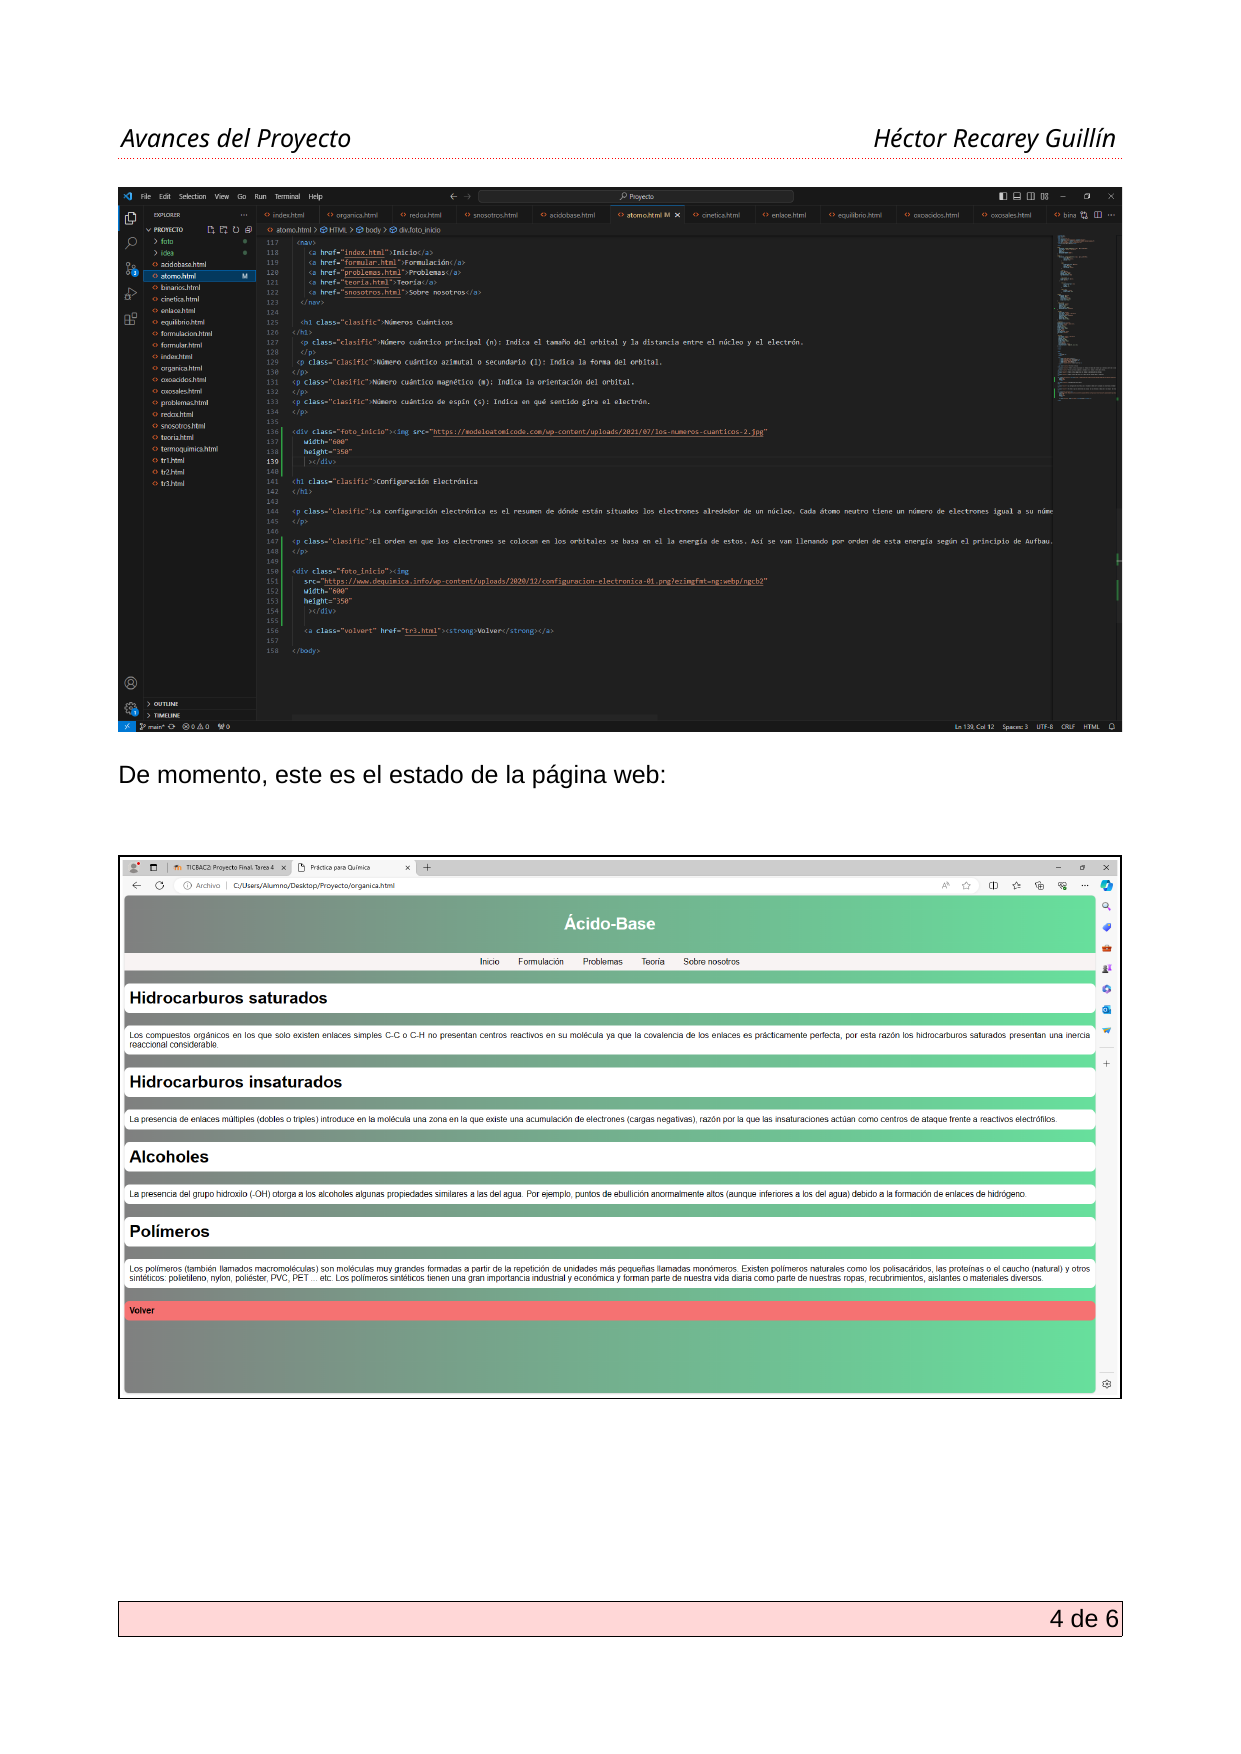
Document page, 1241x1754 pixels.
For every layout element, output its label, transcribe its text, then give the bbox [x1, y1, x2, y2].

picture [122, 860, 1118, 1395]
picture [118, 187, 1123, 732]
text De momento, este es el estado de la página web: [118, 760, 1122, 789]
